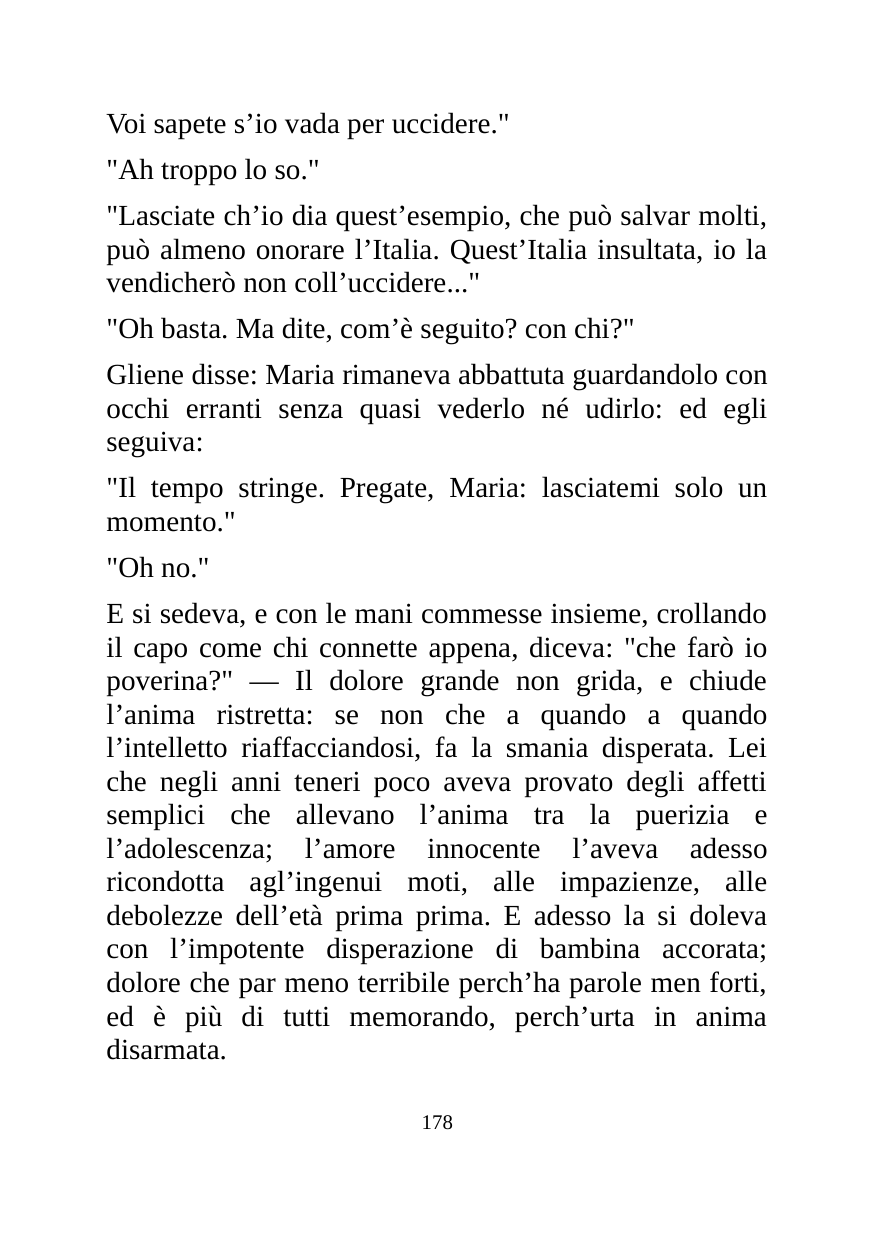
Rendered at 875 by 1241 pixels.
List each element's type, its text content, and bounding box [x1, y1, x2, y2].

text "Oh basta. Ma dite, com’è seguito? con chi?" [106, 311, 768, 345]
text "Lasciate ch’io dia quest’esempio, che può salvar molti, può almeno onorare l’Italia. Quest’Italia insultata, io la vendicherò non coll’uccidere..." [106, 198, 768, 299]
text "Oh no." [106, 550, 768, 584]
text "Il tempo stringe. Pregate, Maria: lasciatemi solo un momento." [106, 471, 768, 538]
text "Ah troppo lo so." [106, 152, 768, 186]
text Voi sapete s’io vada per uccidere." [106, 106, 768, 140]
text E si sedeva, e con le mani commesse insieme, crollando il capo come chi connette appena, diceva: "che farò io poverina?" — Il dolore grande non grida, e chiude l’anima ristretta: se non che a quando a quando l’intelletto riaffacciandosi, fa la smania disperata. Lei che negli anni teneri poco aveva provato degli affetti semplici che allevano l’anima tra la puerizia e l’adolescenza; l’amore innocente l’aveva adesso ricondotta agl’ingenui moti, alle impazienze, alle debolezze dell’età prima prima. E adesso la si doleva con l’impotente disperazione di bambina accorata; dolore che par meno terribile perch’ha parole men forti, ed è più di tutti memorando, perch’urta in anima disarmata. [106, 596, 768, 1066]
text Gliene disse: Maria rimaneva abbattuta guardandolo con occhi erranti senza quasi vederlo né udirlo: ed egli seguiva: [106, 357, 768, 458]
